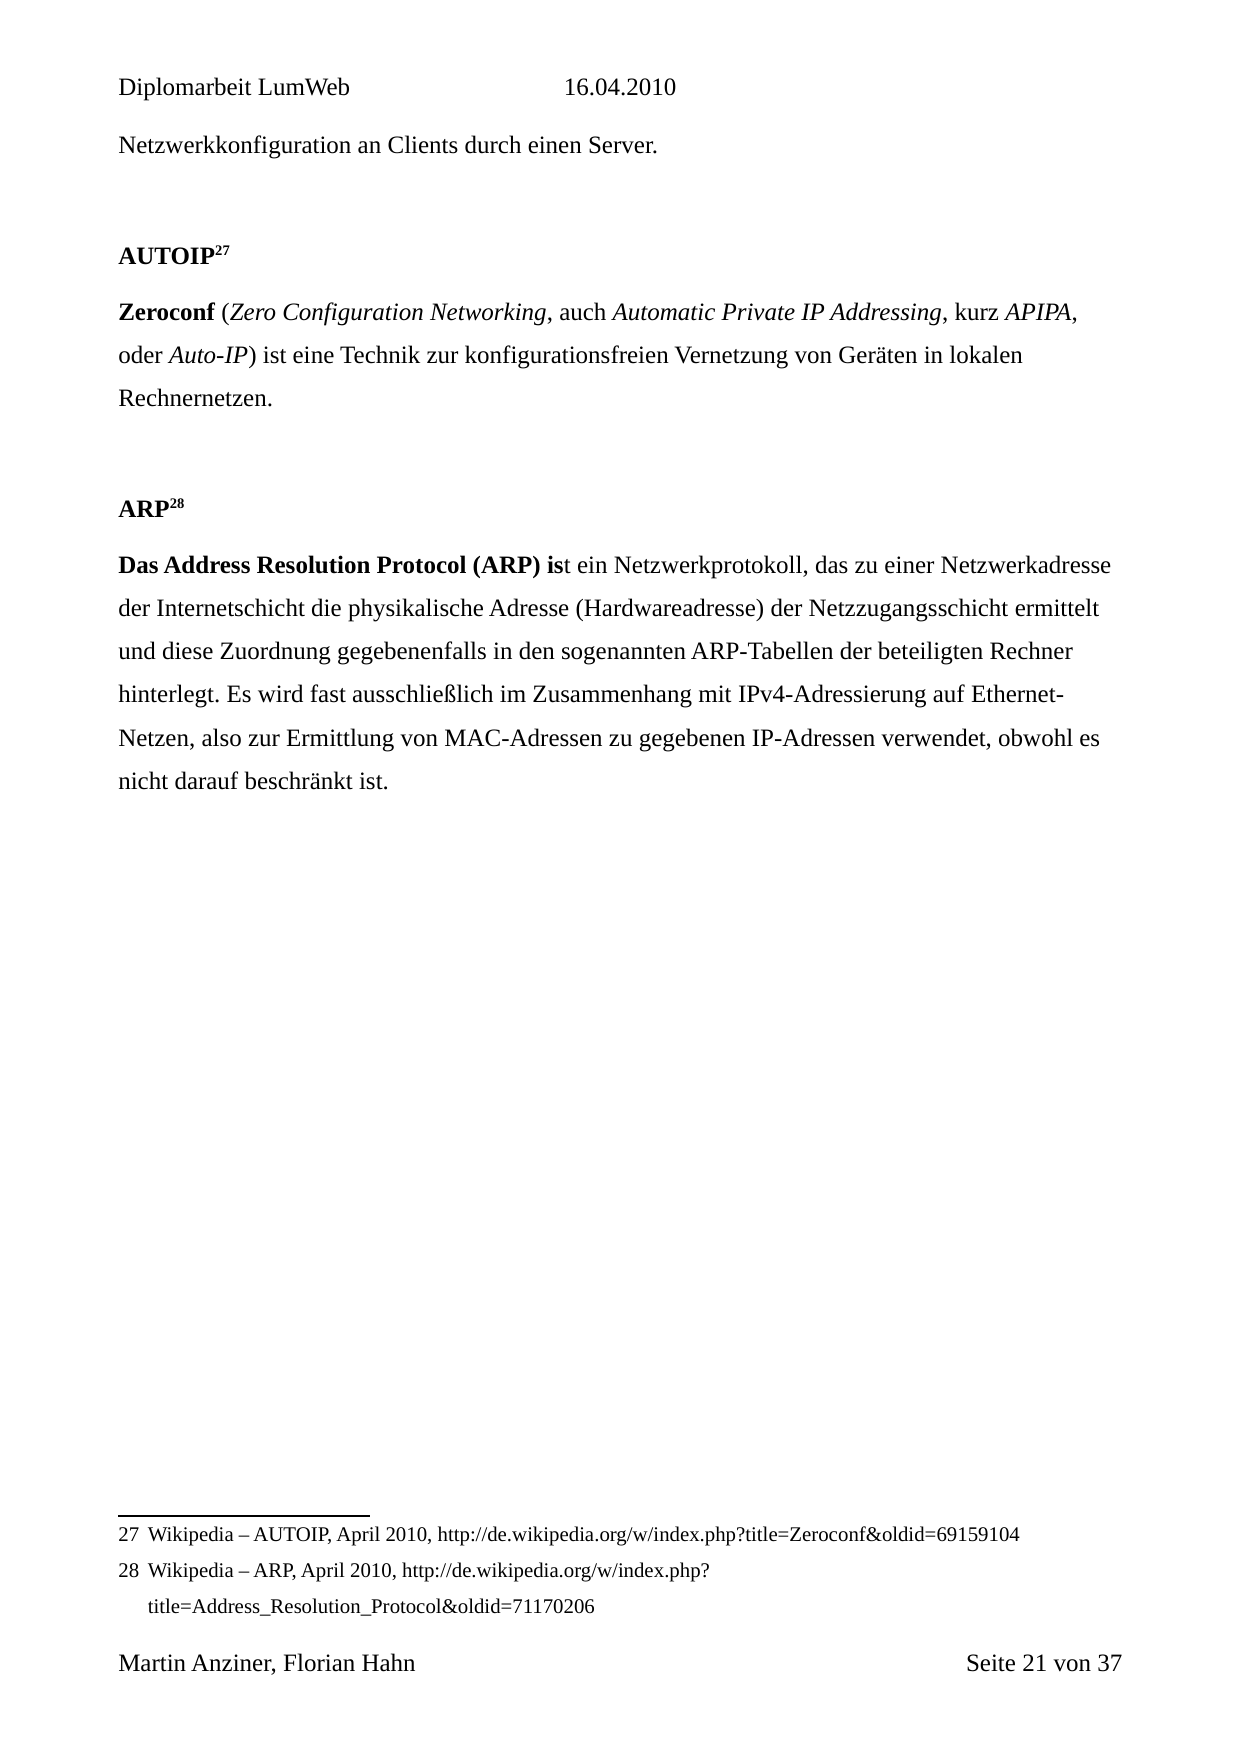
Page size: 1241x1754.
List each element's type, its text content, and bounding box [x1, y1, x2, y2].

text ARP [118, 494, 1122, 523]
text Wikipedia – ARP, April 2010, http://de.wikipedia.org/w/index.php?title=Address_Resolution_Protocol&oldid=71170206 [118, 1558, 1122, 1618]
text Das Address Resolution Protocol (ARP) ist ein Netzwerkprotokoll, das zu einer Netzwerkadresse der Internetschicht die physikalische Adresse (Hardwareadresse) der Netzzugangsschicht ermittelt und diese Zuordnung gegebenenfalls in den sogenannten ARP-Tabellen der beteiligten Rechner hinterlegt. Es wird fast ausschließlich im Zusammenhang mit IPv4-Adressierung auf Ethernet-Netzen, also zur Ermittlung von MAC-Adressen zu gegebenen IP-Adressen verwendet, obwohl es nicht darauf beschränkt ist. [118, 550, 1122, 794]
text AUTOIP [118, 241, 1122, 270]
text Wikipedia – AUTOIP, April 2010, http://de.wikipedia.org/w/index.php?title=Zeroconf&oldid=69159104 [118, 1522, 1122, 1546]
text Zeroconf (Zero Configuration Networking, auch Automatic Private IP Addressing, kurz APIPA, oder Auto-IP) ist eine Technik zur konfigurationsfreien Vernetzung von Geräten in lokalen Rechnernetzen. [118, 297, 1122, 412]
text Netzwerkkonfiguration an Clients durch einen Server. [118, 130, 1122, 159]
